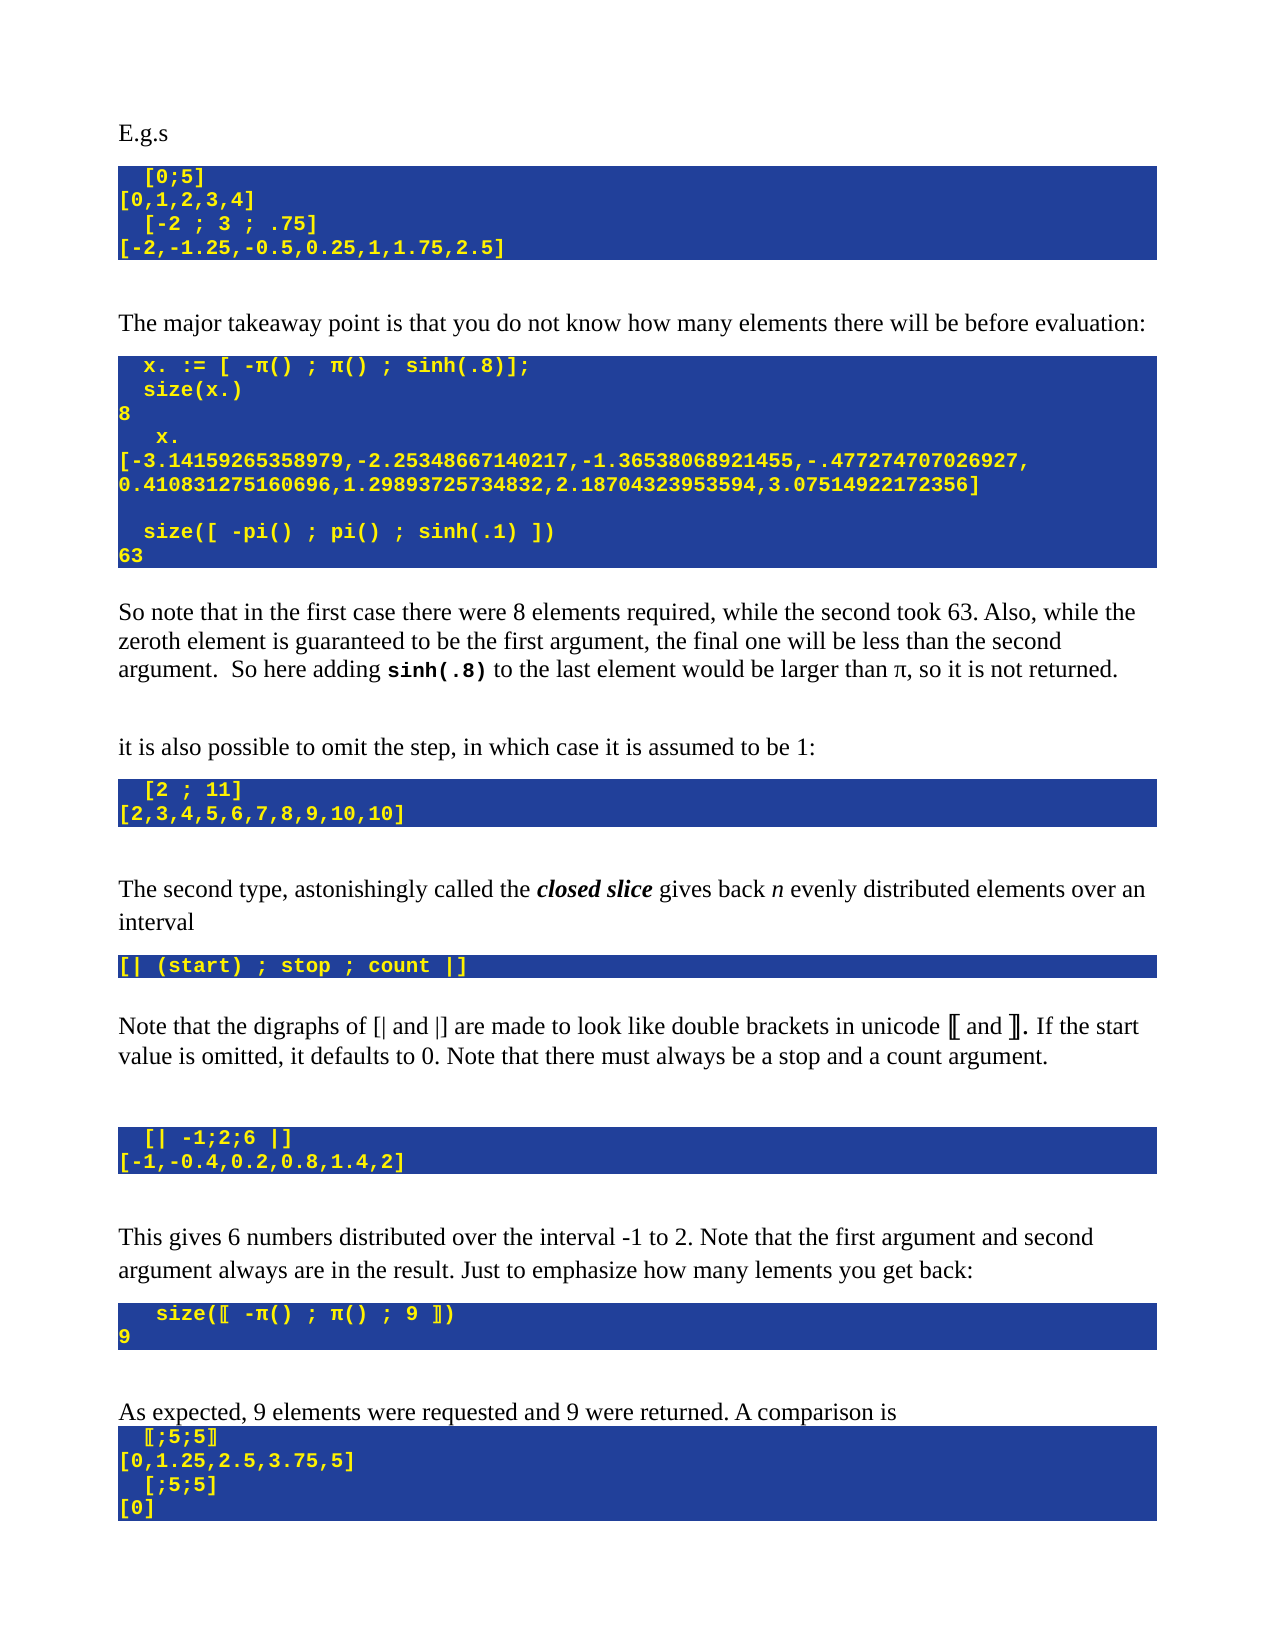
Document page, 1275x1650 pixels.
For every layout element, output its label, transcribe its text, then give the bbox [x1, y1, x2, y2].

text The major takeaway point is that you do not know how many elements there will be before evaluation: [118, 308, 1157, 337]
text [| -1;2;6 |] [118, 1127, 1157, 1151]
text 9 [118, 1326, 1157, 1350]
text ⟦;5;5⟧ [118, 1426, 1157, 1450]
text size(⟦ -π() ; π() ; 9 ⟧) [118, 1303, 1157, 1326]
text [0,1.25,2.5,3.75,5] [118, 1450, 1157, 1473]
text it is also possible to omit the step, in which case it is assumed to be 1: [118, 732, 1157, 761]
text The second type, astonishingly called the closed slice gives back n evenly distributed elements over an interval [118, 874, 1157, 936]
text 8 [118, 403, 1157, 426]
text x. := [ -π() ; π() ; sinh(.8)]; [118, 356, 1157, 379]
text [2 ; 11] [118, 779, 1157, 803]
text size(x.) [118, 379, 1157, 403]
text [-2,-1.25,-0.5,0.25,1,1.75,2.5] [118, 237, 1157, 260]
text size([ -pi() ; pi() ; sinh(.1) ]) [118, 521, 1157, 545]
text [-3.14159265358979,-2.25348667140217,-1.36538068921455,-.477274707026927, [118, 450, 1157, 474]
text [2,3,4,5,6,7,8,9,10,10] [118, 803, 1157, 827]
text Note that the digraphs of [| and |] are made to look like double brackets in unicode ⟦ and ⟧. If the start value is omitted, it defaults to 0. Note that there must always be a stop and a count argument. [118, 1007, 1157, 1069]
text E.g.s [118, 118, 1157, 147]
text [;5;5] [118, 1473, 1157, 1497]
text [| (start) ; stop ; count |] [118, 955, 1157, 978]
text [0] [118, 1497, 1157, 1521]
text So note that in the first case there were 8 elements required, while the second took 63. Also, while the zeroth element is guaranteed to be the first argument, the final one will be less than the second argument. So here adding sinh(.8) to the last element would be larger than π, so it is not returned. [118, 597, 1157, 684]
text 63 [118, 545, 1157, 568]
text x. [118, 426, 1157, 450]
text 0.410831275160696,1.29893725734832,2.18704323953594,3.07514922172356] [118, 474, 1157, 497]
text As expected, 9 elements were requested and 9 were returned. A comparison is [118, 1397, 1157, 1426]
text [0;5] [118, 166, 1157, 189]
text This gives 6 numbers distributed over the interval -1 to 2. Note that the first argument and second argument always are in the result. Just to emphasize how many lements you get back: [118, 1222, 1157, 1284]
text [-2 ; 3 ; .75] [118, 213, 1157, 237]
text [0,1,2,3,4] [118, 189, 1157, 213]
text [-1,-0.4,0.2,0.8,1.4,2] [118, 1151, 1157, 1174]
